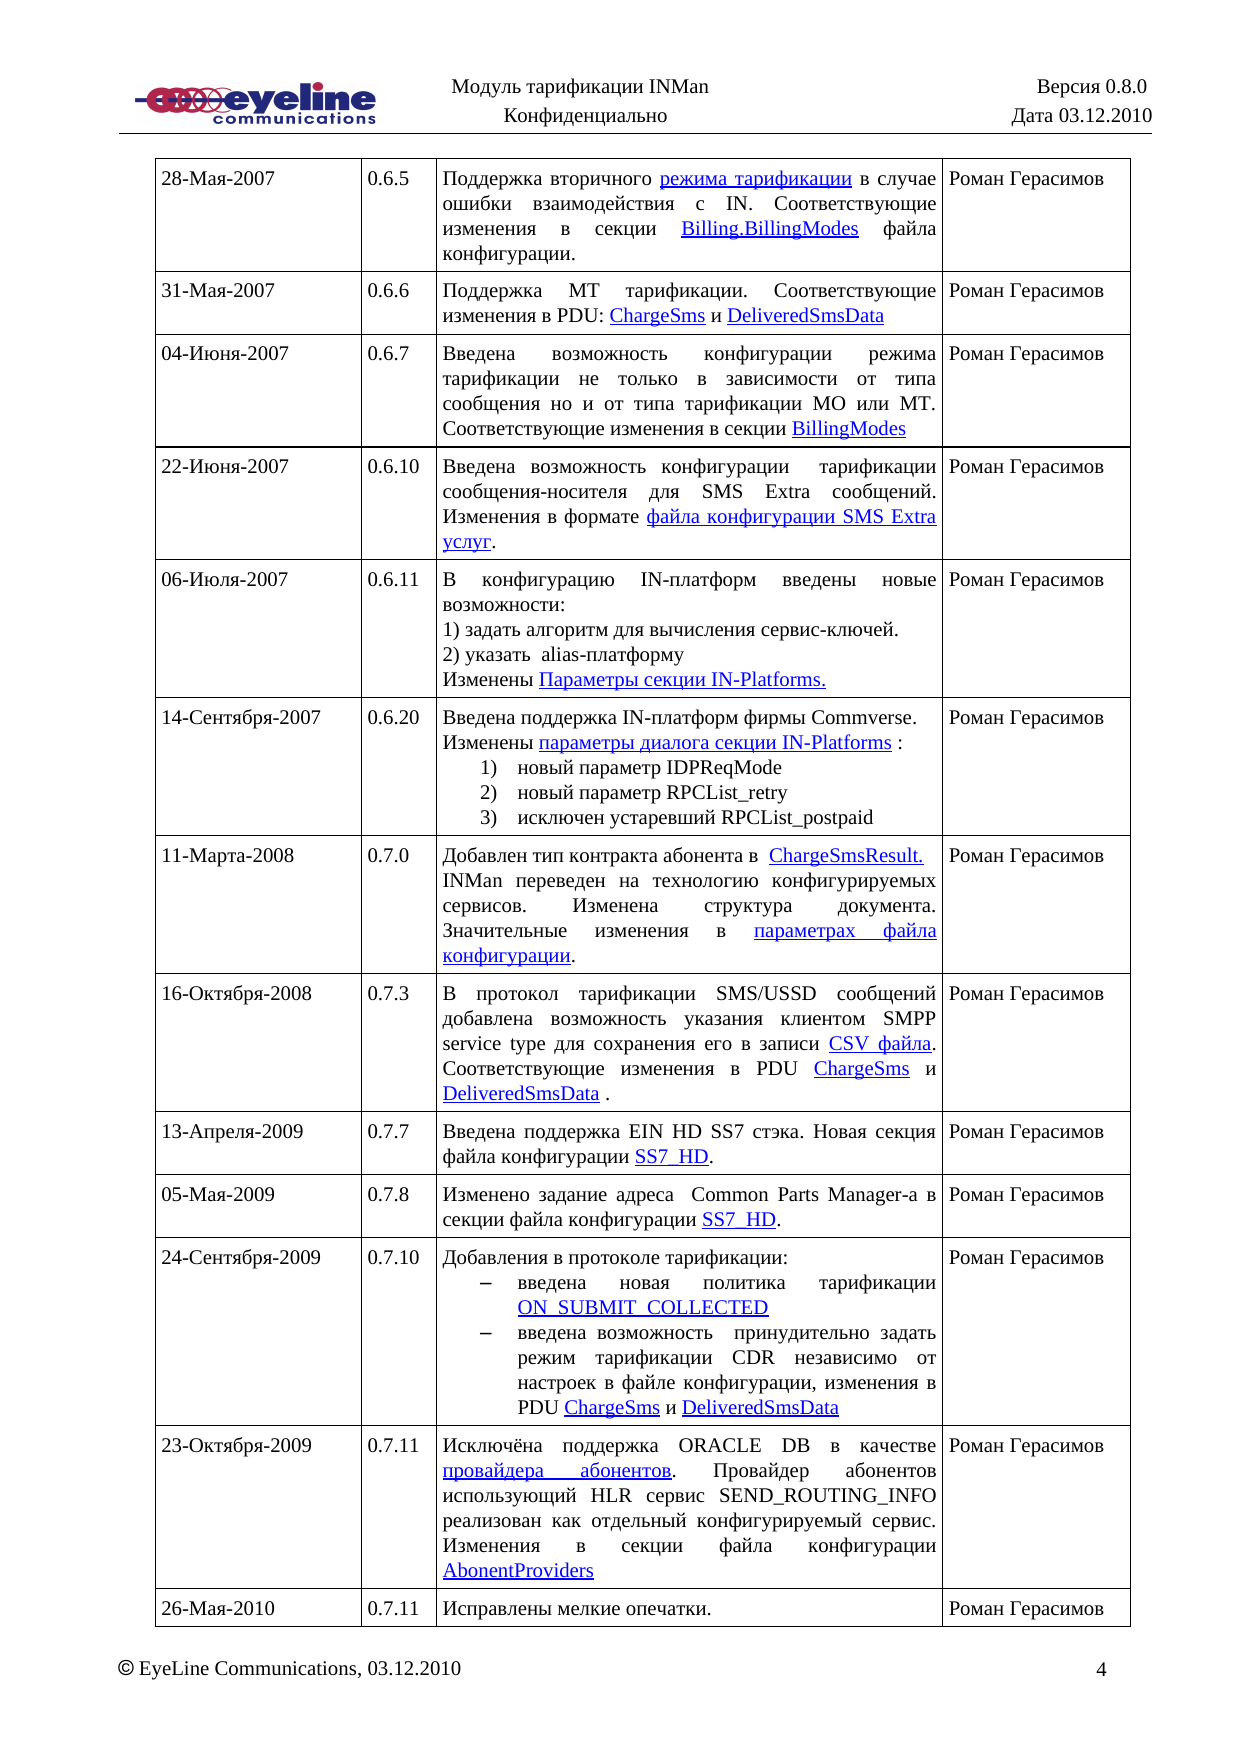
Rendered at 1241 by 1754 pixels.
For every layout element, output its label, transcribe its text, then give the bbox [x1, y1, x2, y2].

table_cell 22-Июня-2007 [156, 448, 361, 559]
table_cell Роман Герасимов [943, 1238, 1130, 1425]
table_cell 24-Сентября-2009 [156, 1238, 361, 1425]
table_cell Роман Герасимов [943, 335, 1130, 446]
table_cell Роман Герасимов [943, 836, 1130, 973]
table_cell 28-Мая-2007 [156, 159, 361, 271]
table_cell Поддержка вторичного режима тарификации в случае ошибки взаимодействия с IN. Соответствующие изменения в секции Billing.BillingModes файла конфигурации. [437, 159, 942, 271]
table_cell Поддержка MT тарификации. Соответствующие изменения в PDU: ChargeSms и DeliveredSmsData [437, 272, 942, 333]
table_cell Роман Герасимов [943, 560, 1130, 697]
table_cell 0.6.7 [362, 335, 436, 446]
table_cell Введена возможность конфигурации режима тарификации не только в зависимости от типа сообщения но и от типа тарификации МО или МТ. Соответствующие изменения в секции BillingModes [437, 335, 942, 446]
table_cell 05-Мая-2009 [156, 1175, 361, 1237]
picture [135, 82, 376, 124]
table_cell 0.7.3 [362, 974, 436, 1111]
table_cell 26-Мая-2010 [156, 1589, 361, 1626]
table_cell 0.6.6 [362, 272, 436, 333]
table_cell Исключёна поддержка ORACLE DB в качестве провайдера абонентов. Провайдер абонентов использующий HLR сервис SEND_ROUTING_INFO реализован как отдельный конфигурируемый сервис. Изменения в секции файла конфигурации AbonentProviders [437, 1426, 942, 1588]
table_cell 13-Апреля-2009 [156, 1112, 361, 1174]
table_cell 0.6.10 [362, 448, 436, 559]
table_cell 0.6.5 [362, 159, 436, 271]
table_cell 04-Июня-2007 [156, 335, 361, 446]
table_cell 16-Октября-2008 [156, 974, 361, 1111]
table_cell 11-Марта-2008 [156, 836, 361, 973]
table_cell Роман Герасимов [943, 698, 1130, 835]
table_cell Исправлены мелкие опечатки. [437, 1589, 942, 1626]
table_cell В конфигурацию IN-платформ введены новые возможности: 1) задать алгоритм для вычисления сервис-ключей. 2) указать alias-платформу Изменены Параметры секции IN-Platforms. [437, 560, 942, 697]
table_cell 0.7.11 [362, 1426, 436, 1588]
table_cell Роман Герасимов [943, 1175, 1130, 1237]
table_cell 0.7.0 [362, 836, 436, 973]
table_cell 0.7.8 [362, 1175, 436, 1237]
table_cell 0.7.7 [362, 1112, 436, 1174]
table_cell Роман Герасимов [943, 272, 1130, 333]
table_cell Добавлен тип контракта абонента в ChargeSmsResult. INMan переведен на технологию конфигурируемых сервисов. Изменена структура документа. Значительные изменения в параметрах файла конфигурации. [437, 836, 942, 973]
table_cell 31-Мая-2007 [156, 272, 361, 333]
table_cell Роман Герасимов [943, 159, 1130, 271]
table_cell Введена поддержка IN-платформ фирмы Commverse. Изменены параметры диалога секции IN-Platforms : новый параметр IDPReqMode новый параметр RPCList_retry исключен устаревший RPCList_postpaid [437, 698, 942, 835]
table_cell 0.7.10 [362, 1238, 436, 1425]
table_cell Роман Герасимов [943, 1589, 1130, 1626]
table_cell 23-Октября-2009 [156, 1426, 361, 1588]
table_cell Добавления в протоколе тарификации: введена новая политика тарификации ON_SUBMIT_COLLECTED введена возможность принудительно задать режим тарификации CDR независимо от настроек в файле конфигурации, изменения в PDU ChargeSms и DeliveredSmsData [437, 1238, 942, 1425]
table_cell Роман Герасимов [943, 448, 1130, 559]
table_cell Изменено задание адреса Common Parts Manager-a в секции файла конфигурации SS7_HD. [437, 1175, 942, 1237]
table_cell Роман Герасимов [943, 974, 1130, 1111]
table_cell 14-Сентября-2007 [156, 698, 361, 835]
table_cell Введена возможность конфигурации тарификации сообщения-носителя для SMS Extra сообщений. Изменения в формате файла конфигурации SMS Extra услуг. [437, 448, 942, 559]
table_cell 0.7.11 [362, 1589, 436, 1626]
table_cell В протокол тарификации SMS/USSD сообщений добавлена возможность указания клиентом SMPP service type для сохранения его в записи CSV файла. Соответствующие изменения в PDU ChargeSms и DeliveredSmsData . [437, 974, 942, 1111]
table_cell Введена поддержка EIN HD SS7 стэка. Новая секция файла конфигурации SS7_HD. [437, 1112, 942, 1174]
table_cell 06-Июля-2007 [156, 560, 361, 697]
table_cell Роман Герасимов [943, 1112, 1130, 1174]
table_cell 0.6.20 [362, 698, 436, 835]
table_cell Роман Герасимов [943, 1426, 1130, 1588]
table_cell 0.6.11 [362, 560, 436, 697]
